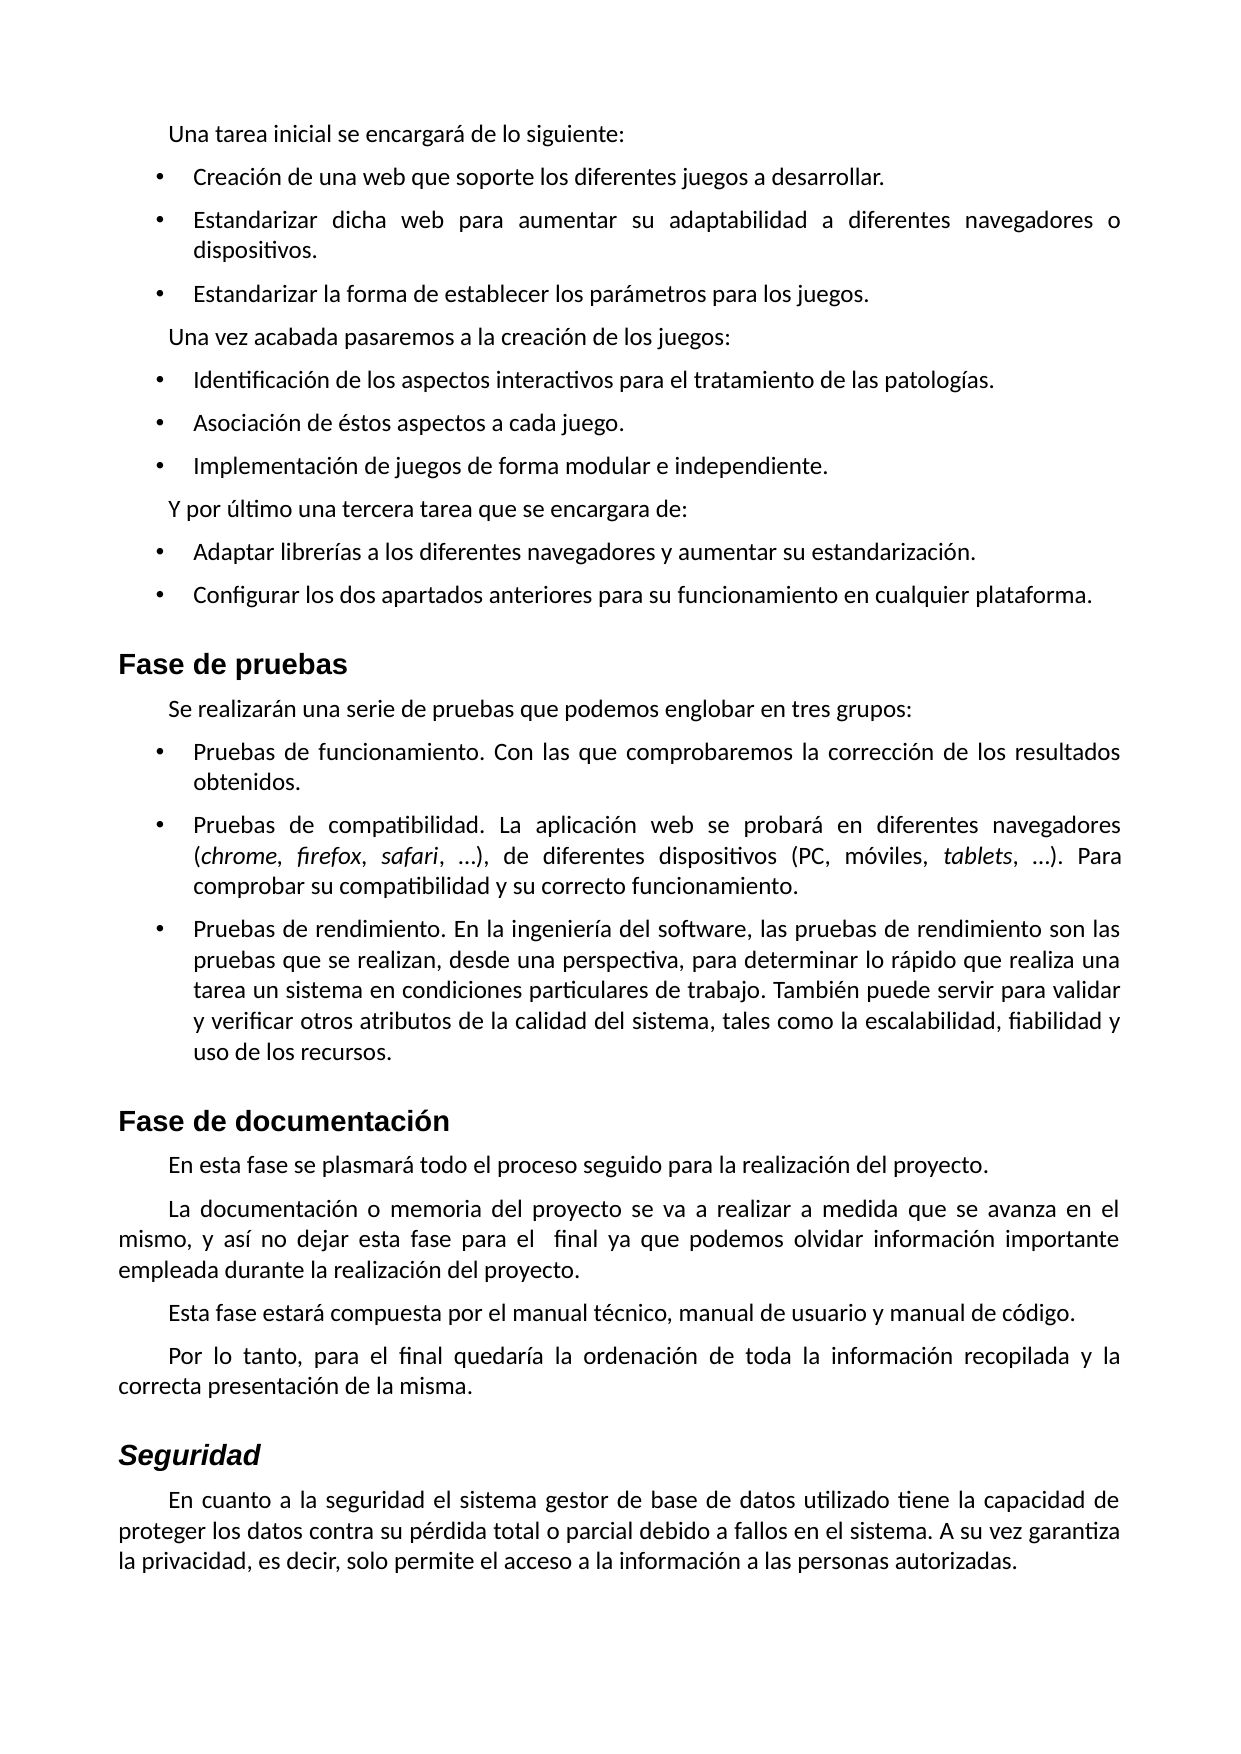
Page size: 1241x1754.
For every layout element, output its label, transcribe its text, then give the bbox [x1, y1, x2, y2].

subtitle Fase de documentación [118, 1104, 1122, 1137]
list Asociación de éstos aspectos a cada juego. [156, 407, 1122, 437]
text En cuanto a la seguridad el sistema gestor de base de datos utilizado tiene la capacidad de proteger los datos contra su pérdida total o parcial debido a fallos en el sistema. A su vez garantiza la privacidad, es decir, solo permite el acceso a la información a las personas autorizadas. [118, 1484, 1122, 1576]
list Identificación de los aspectos interactivos para el tratamiento de las patologías. [156, 364, 1122, 394]
text En esta fase se plasmará todo el proceso seguido para la realización del proyecto. [118, 1150, 1122, 1180]
text Esta fase estará compuesta por el manual técnico, manual de usuario y manual de código. [118, 1297, 1122, 1327]
text Se realizarán una serie de pruebas que podemos englobar en tres grupos: [118, 693, 1122, 723]
list Pruebas de funcionamiento. Con las que comprobaremos la corrección de los resultados obtenidos. [156, 736, 1122, 797]
list Implementación de juegos de forma modular e independiente. [156, 450, 1122, 480]
list Pruebas de compatibilidad. La aplicación web se probará en diferentes navegadores (chrome, firefox, safari, …), de diferentes dispositivos (PC, móviles, tablets, …). Para comprobar su compatibilidad y su correcto funcionamiento. [156, 809, 1122, 901]
list Creación de una web que soporte los diferentes juegos a desarrollar. [156, 161, 1122, 192]
subtitle Seguridad [118, 1438, 1122, 1472]
list Estandarizar la forma de establecer los parámetros para los juegos. [156, 278, 1122, 308]
list Adaptar librerías a los diferentes navegadores y aumentar su estandarización. [156, 536, 1122, 566]
text La documentación o memoria del proyecto se va a realizar a medida que se avanza en el mismo, y así no dejar esta fase para el final ya que podemos olvidar información importante empleada durante la realización del proyecto. [118, 1193, 1122, 1284]
text Por lo tanto, para el final quedaría la ordenación de toda la información recopilada y la correcta presentación de la misma. [118, 1340, 1122, 1401]
text Una vez acabada pasaremos a la creación de los juegos: [118, 321, 1122, 351]
list Estandarizar dicha web para aumentar su adaptabilidad a diferentes navegadores o dispositivos. [156, 204, 1122, 265]
text Y por último una tercera tarea que se encargara de: [118, 493, 1122, 523]
subtitle Fase de pruebas [118, 647, 1122, 680]
list Pruebas de rendimiento. En la ingeniería del software, las pruebas de rendimiento son las pruebas que se realizan, desde una perspectiva, para determinar lo rápido que realiza una tarea un sistema en condiciones particulares de trabajo. También puede servir para validar y verificar otros atributos de la calidad del sistema, tales como la escalabilidad, fiabilidad y uso de los recursos. [156, 913, 1122, 1066]
list Configurar los dos apartados anteriores para su funcionamiento en cualquier plataforma. [156, 579, 1122, 609]
text Una tarea inicial se encargará de lo siguiente: [118, 118, 1122, 149]
